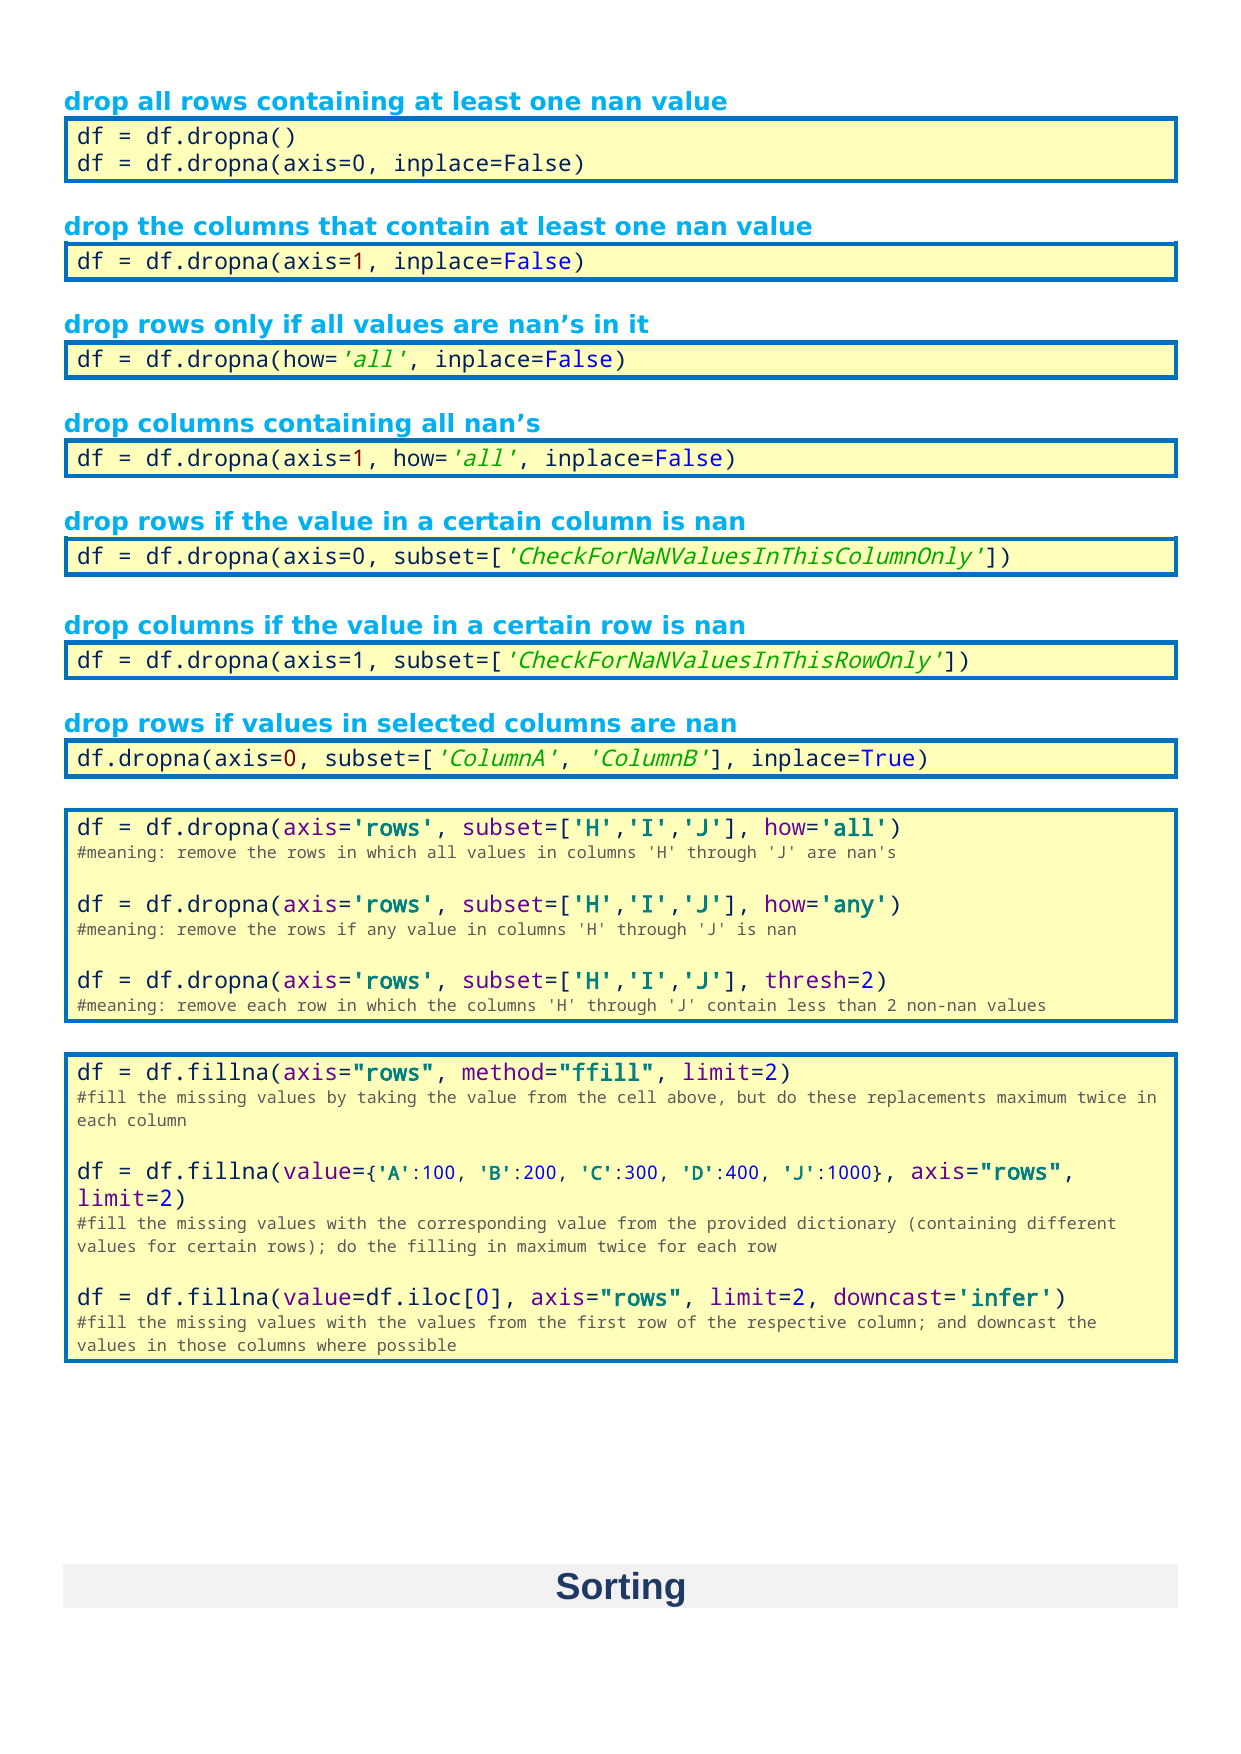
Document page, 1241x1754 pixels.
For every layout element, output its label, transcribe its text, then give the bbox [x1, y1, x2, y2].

title drop all rows containing at least one nan value [63, 87, 1178, 116]
title drop rows if the value in a certain column is nan [63, 507, 1178, 536]
title drop rows only if all values are nan’s in it [63, 311, 1178, 340]
title drop rows if values in selected columns are nan [63, 709, 1178, 738]
title drop the columns that contain at least one nan value [63, 212, 1178, 241]
text df = df.dropna(axis=0, inplace=False) [68, 143, 1174, 179]
text df = df.dropna(axis=1, subset=['CheckForNaNValuesInThisRowOnly']) [68, 645, 1174, 676]
title drop columns if the value in a certain row is nan [63, 611, 1178, 640]
text df = df.fillna(axis="rows", method="ffill", limit=2) #fill the missing values by taking the value from the cell above, but do these replacements maximum twice in each column df = df.fillna(value={'A':100, 'B':200, 'C':300, 'D':400, 'J':1000}, axis="rows", limit=2) #fill the missing values with the corresponding value from the provided dictionary (containing different values for certain rows); do the filling in maximum twice for each row df = df.fillna(value=df.iloc[0], axis="rows", limit=2, downcast='infer') #fill the missing values with the values from the first row of the respective column; and downcast the values in those columns where possible [68, 1057, 1174, 1359]
subtitle Sorting [63, 1564, 1178, 1608]
text df.dropna(axis=0, subset=['ColumnA', 'ColumnB'], inplace=True) [68, 743, 1174, 774]
text df = df.dropna(axis=1, inplace=False) [68, 246, 1174, 277]
text df = df.dropna(how='all', inplace=False) [68, 345, 1174, 375]
text df = df.dropna(axis='rows', subset=['H','I','J'], how='all') #meaning: remove the rows in which all values in columns 'H' through 'J' are nan's df = df.dropna(axis='rows', subset=['H','I','J'], how='any') #meaning: remove the rows if any value in columns 'H' through 'J' is nan df = df.dropna(axis='rows', subset=['H','I','J'], thresh=2) #meaning: remove each row in which the columns 'H' through 'J' contain less than 2 non-nan values [68, 812, 1174, 1019]
title drop columns containing all nan’s [63, 409, 1178, 438]
text df = df.dropna(axis=1, how='all', inplace=False) [68, 443, 1174, 474]
text df = df.dropna() [68, 121, 1174, 143]
text df = df.dropna(axis=0, subset=['CheckForNaNValuesInThisColumnOnly']) [68, 541, 1174, 572]
